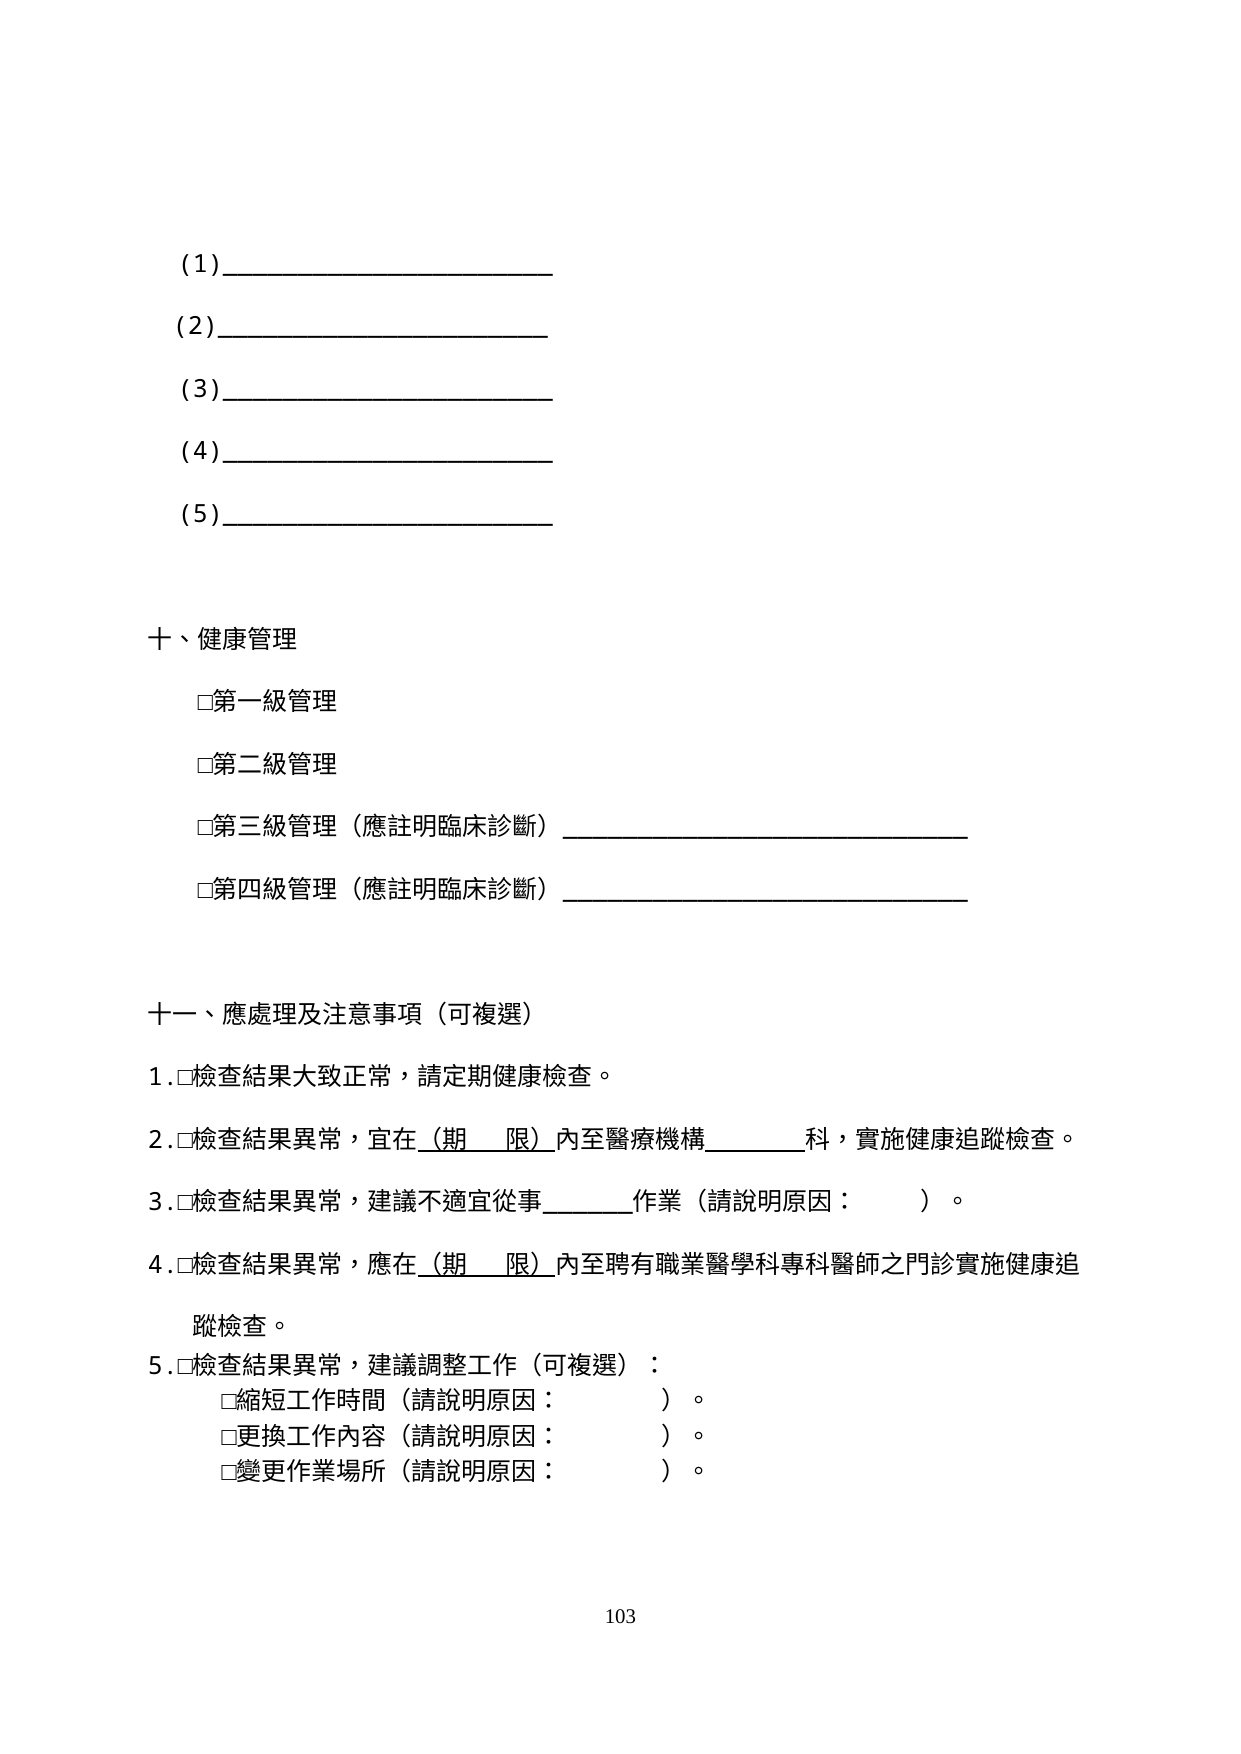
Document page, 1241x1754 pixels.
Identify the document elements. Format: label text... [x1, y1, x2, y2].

text □第三級管理（應註明臨床診斷）___________________________ [148, 783, 1092, 846]
text □縮短工作時間（請說明原因： ）。 [221, 1381, 1092, 1417]
text 十一、應處理及注意事項（可複選） [148, 971, 1092, 1033]
text 十、健康管理 [148, 596, 1092, 658]
text 1.□檢查結果大致正常，請定期健康檢查。 [148, 1033, 1092, 1096]
text 3.□檢查結果異常，建議不適宜從事______作業（請說明原因： ）。 [148, 1158, 1092, 1221]
text □第一級管理 [148, 658, 1092, 721]
text □變更作業場所（請說明原因： ）。 [221, 1452, 1092, 1487]
text □更換工作內容（請說明原因： ）。 [221, 1417, 1092, 1452]
text (2)______________________ [148, 283, 1092, 346]
text □第四級管理（應註明臨床診斷）___________________________ [148, 846, 1092, 908]
text (3)______________________ [148, 346, 1092, 408]
text (4)______________________ [148, 408, 1092, 471]
text 4.□檢查結果異常，應在（期 限）內至聘有職業醫學科專科醫師之門診實施健康追蹤檢查。 [148, 1221, 1092, 1346]
text 2.□檢查結果異常，宜在（期 限）內至醫療機構 科，實施健康追蹤檢查。 [148, 1096, 1092, 1158]
text (5)______________________ [148, 471, 1092, 533]
text 5.□檢查結果異常，建議調整工作（可複選）： [148, 1346, 1092, 1381]
text □第二級管理 [148, 721, 1092, 783]
text (1)______________________ [148, 221, 1092, 283]
